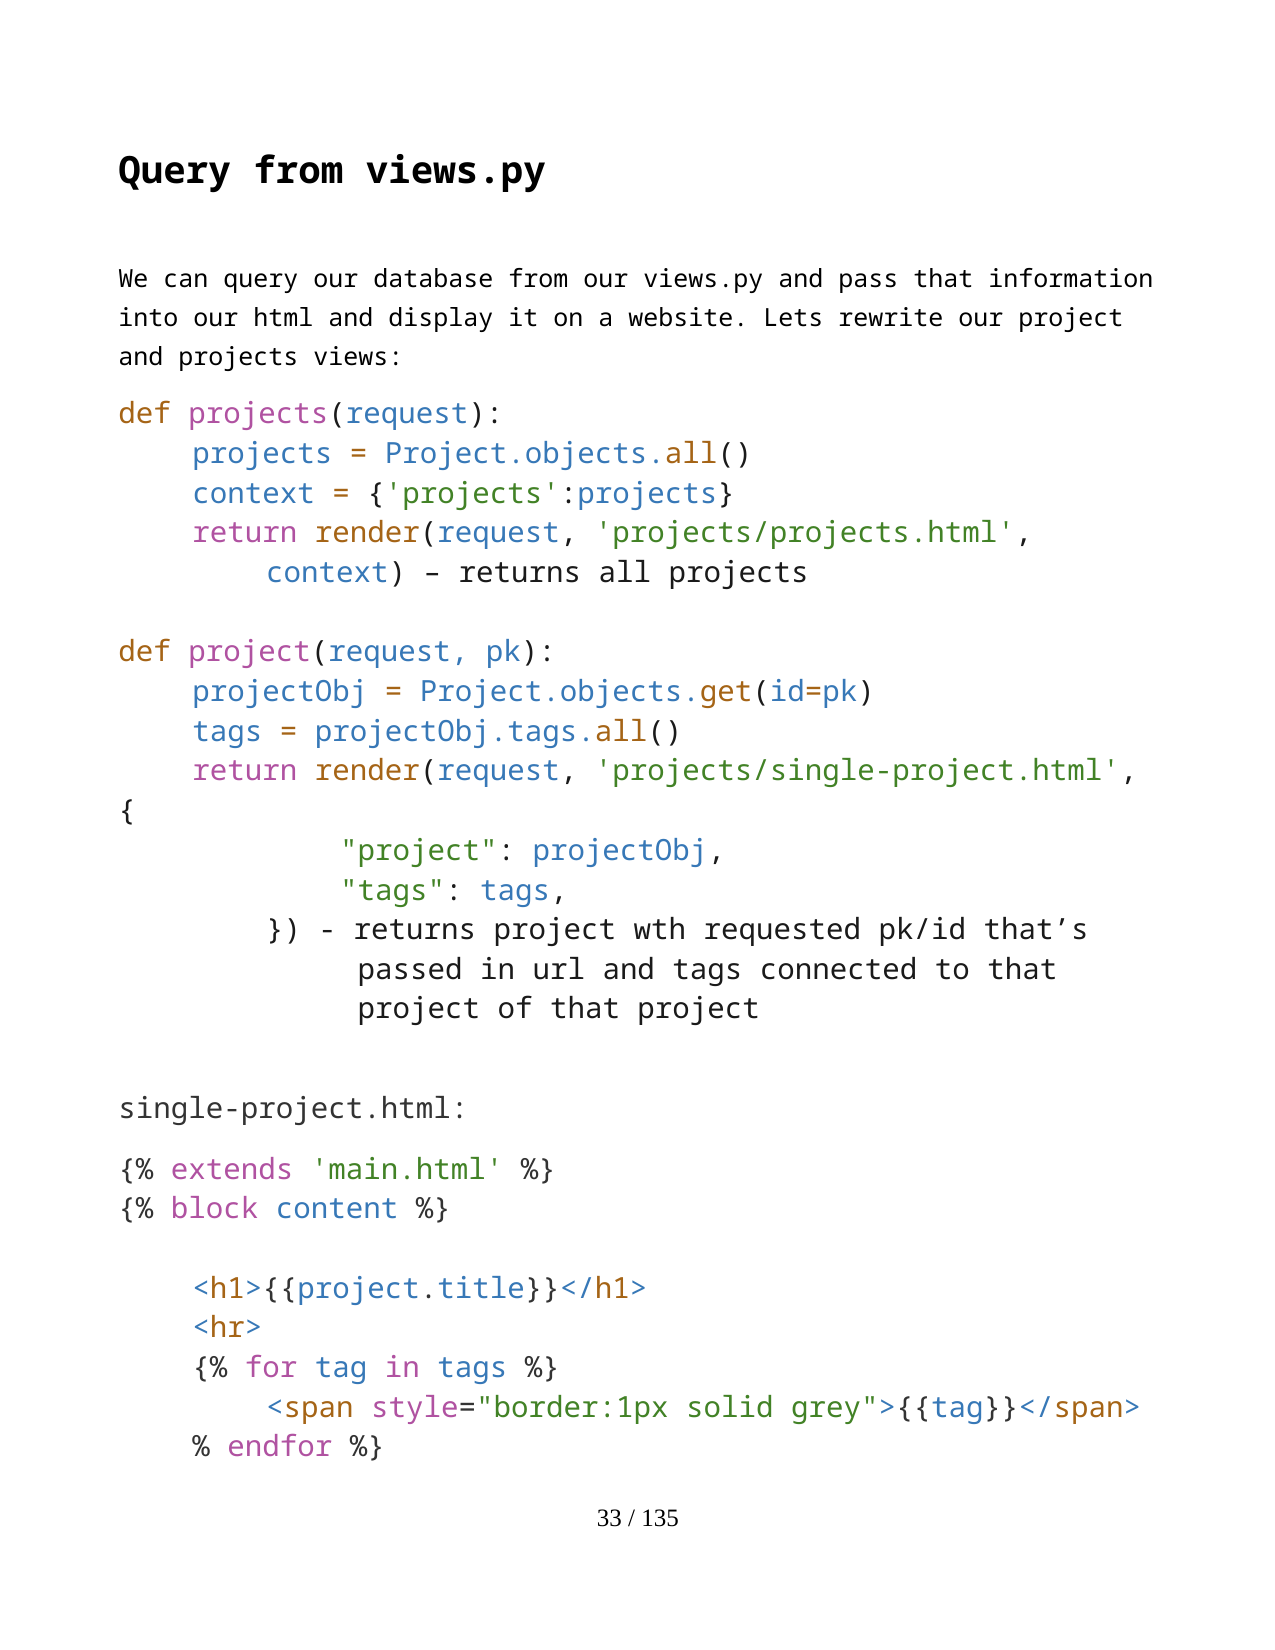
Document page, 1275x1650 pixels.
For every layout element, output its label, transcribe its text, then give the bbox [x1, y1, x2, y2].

text <span style="border:1px solid grey">{{tag}}</span> [118, 1386, 1157, 1426]
text }) - returns project wth requested pk/id that’s passed in url and tags connected to that project of that project [118, 908, 1157, 1027]
text single-project.html: [118, 1088, 1157, 1127]
text tags = projectObj.tags.all() [118, 710, 1157, 750]
text return render(request, 'projects/single-project.html', { [118, 750, 1157, 829]
text def project(request, pk): [118, 631, 1157, 670]
text <h1>{{project.title}}</h1> [118, 1267, 1157, 1307]
text projectObj = Project.objects.get(id=pk) [118, 670, 1157, 710]
text return render(request, 'projects/projects.html', context) – returns all projects [118, 512, 1157, 591]
subtitle Query from views.py [118, 143, 1157, 194]
text def projects(request): [118, 392, 1157, 432]
text We can query our database from our views.py and pass that information into our html and display it on a website. Lets rewrite our project and projects views: [118, 260, 1157, 373]
text {% extends 'main.html' %} [118, 1148, 1157, 1188]
text "project": projectObj, [118, 829, 1157, 869]
text context = {'projects':projects} [118, 472, 1157, 512]
text <hr> [118, 1307, 1157, 1346]
text {% for tag in tags %} [118, 1346, 1157, 1386]
text % endfor %} [118, 1426, 1157, 1465]
text {% block content %} [118, 1188, 1157, 1227]
text "tags": tags, [118, 869, 1157, 908]
text projects = Project.objects.all() [118, 432, 1157, 472]
